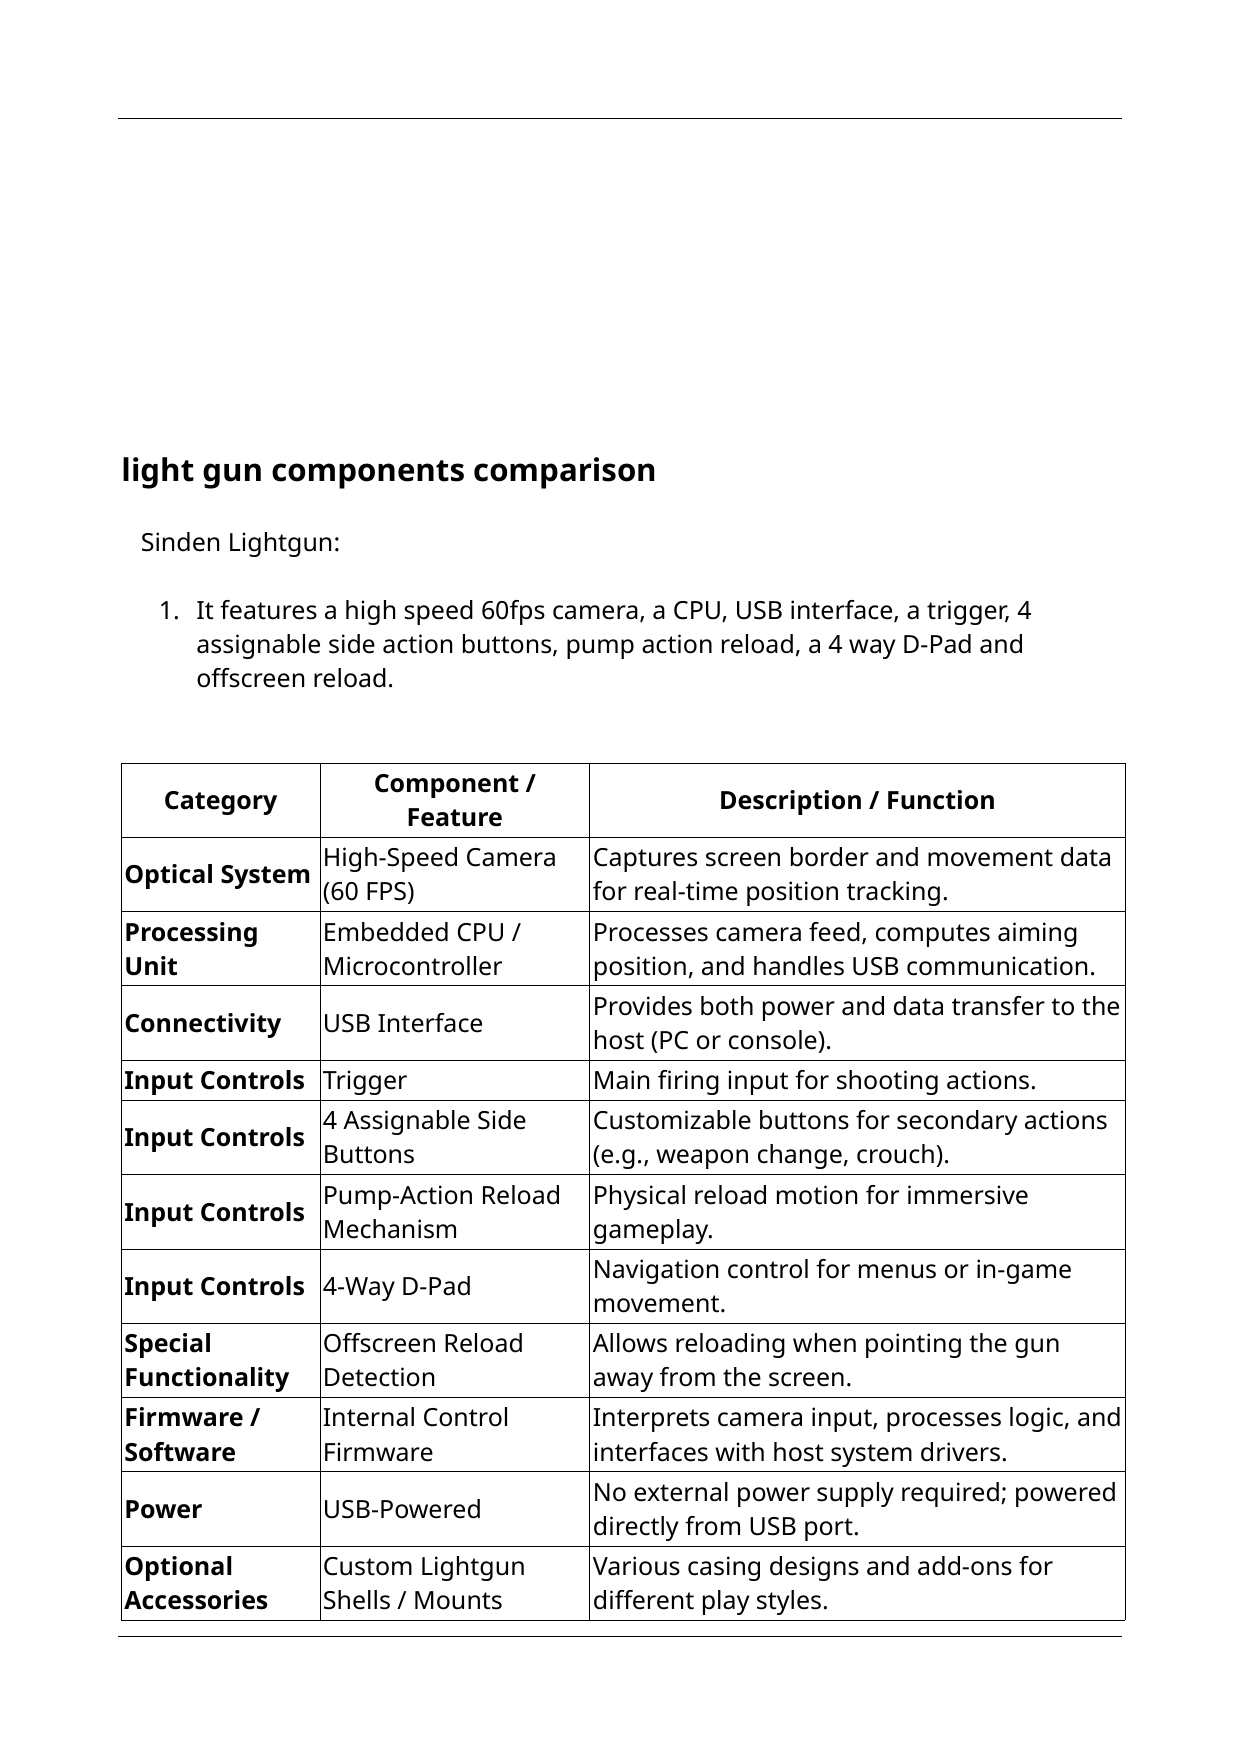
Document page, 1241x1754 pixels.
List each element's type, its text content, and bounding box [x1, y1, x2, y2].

list It features a high speed 60fps camera, a CPU, USB interface, a trigger, 4 assignable side action buttons, pump action reload, a 4 way D-Pad and offscreen reload. [159, 592, 1119, 694]
table_cell Various casing designs and add-ons for different play styles. [590, 1547, 1125, 1620]
table_cell Custom Lightgun Shells / Mounts [321, 1547, 589, 1620]
table_cell Captures screen border and movement data for real-time position tracking. [590, 838, 1125, 911]
table_cell Offscreen Reload Detection [321, 1324, 589, 1397]
table_cell Input Controls [122, 1101, 320, 1174]
table_cell Customizable buttons for secondary actions (e.g., weapon change, crouch). [590, 1101, 1125, 1174]
table_cell No external power supply required; powered directly from USB port. [590, 1472, 1125, 1546]
table_cell Input Controls [122, 1250, 320, 1323]
table_cell Interprets camera input, processes logic, and interfaces with host system drivers. [590, 1398, 1125, 1471]
table_cell Provides both power and data transfer to the host (PC or console). [590, 986, 1125, 1060]
text light gun components comparison [121, 447, 1119, 490]
table_cell Processes camera feed, computes aiming position, and handles USB communication. [590, 912, 1125, 985]
table_cell Allows reloading when pointing the gun away from the screen. [590, 1324, 1125, 1397]
table_header Component / Feature [321, 764, 589, 837]
table_header Category [122, 764, 320, 837]
table_cell Internal Control Firmware [321, 1398, 589, 1471]
table_cell Power [122, 1472, 320, 1546]
table_cell Input Controls [122, 1175, 320, 1248]
table_cell USB Interface [321, 986, 589, 1060]
table_cell Optional Accessories [122, 1547, 320, 1620]
table_cell Trigger [321, 1061, 589, 1100]
table_header Description / Function [590, 764, 1125, 837]
table_cell Physical reload motion for immersive gameplay. [590, 1175, 1125, 1248]
table_cell Navigation control for menus or in-game movement. [590, 1250, 1125, 1323]
table_cell Pump-Action Reload Mechanism [321, 1175, 589, 1248]
table_cell Special Functionality [122, 1324, 320, 1397]
table_cell USB-Powered [321, 1472, 589, 1546]
table_cell Processing Unit [122, 912, 320, 985]
table_cell High-Speed Camera (60 FPS) [321, 838, 589, 911]
table_cell Connectivity [122, 986, 320, 1060]
table_cell Main firing input for shooting actions. [590, 1061, 1125, 1100]
table_cell 4 Assignable Side Buttons [321, 1101, 589, 1174]
table_cell Embedded CPU / Microcontroller [321, 912, 589, 985]
text Sinden Lightgun: [121, 524, 1119, 558]
table_cell Firmware / Software [122, 1398, 320, 1471]
table_cell 4-Way D-Pad [321, 1250, 589, 1323]
table_cell Input Controls [122, 1061, 320, 1100]
table_cell Optical System [122, 838, 320, 911]
